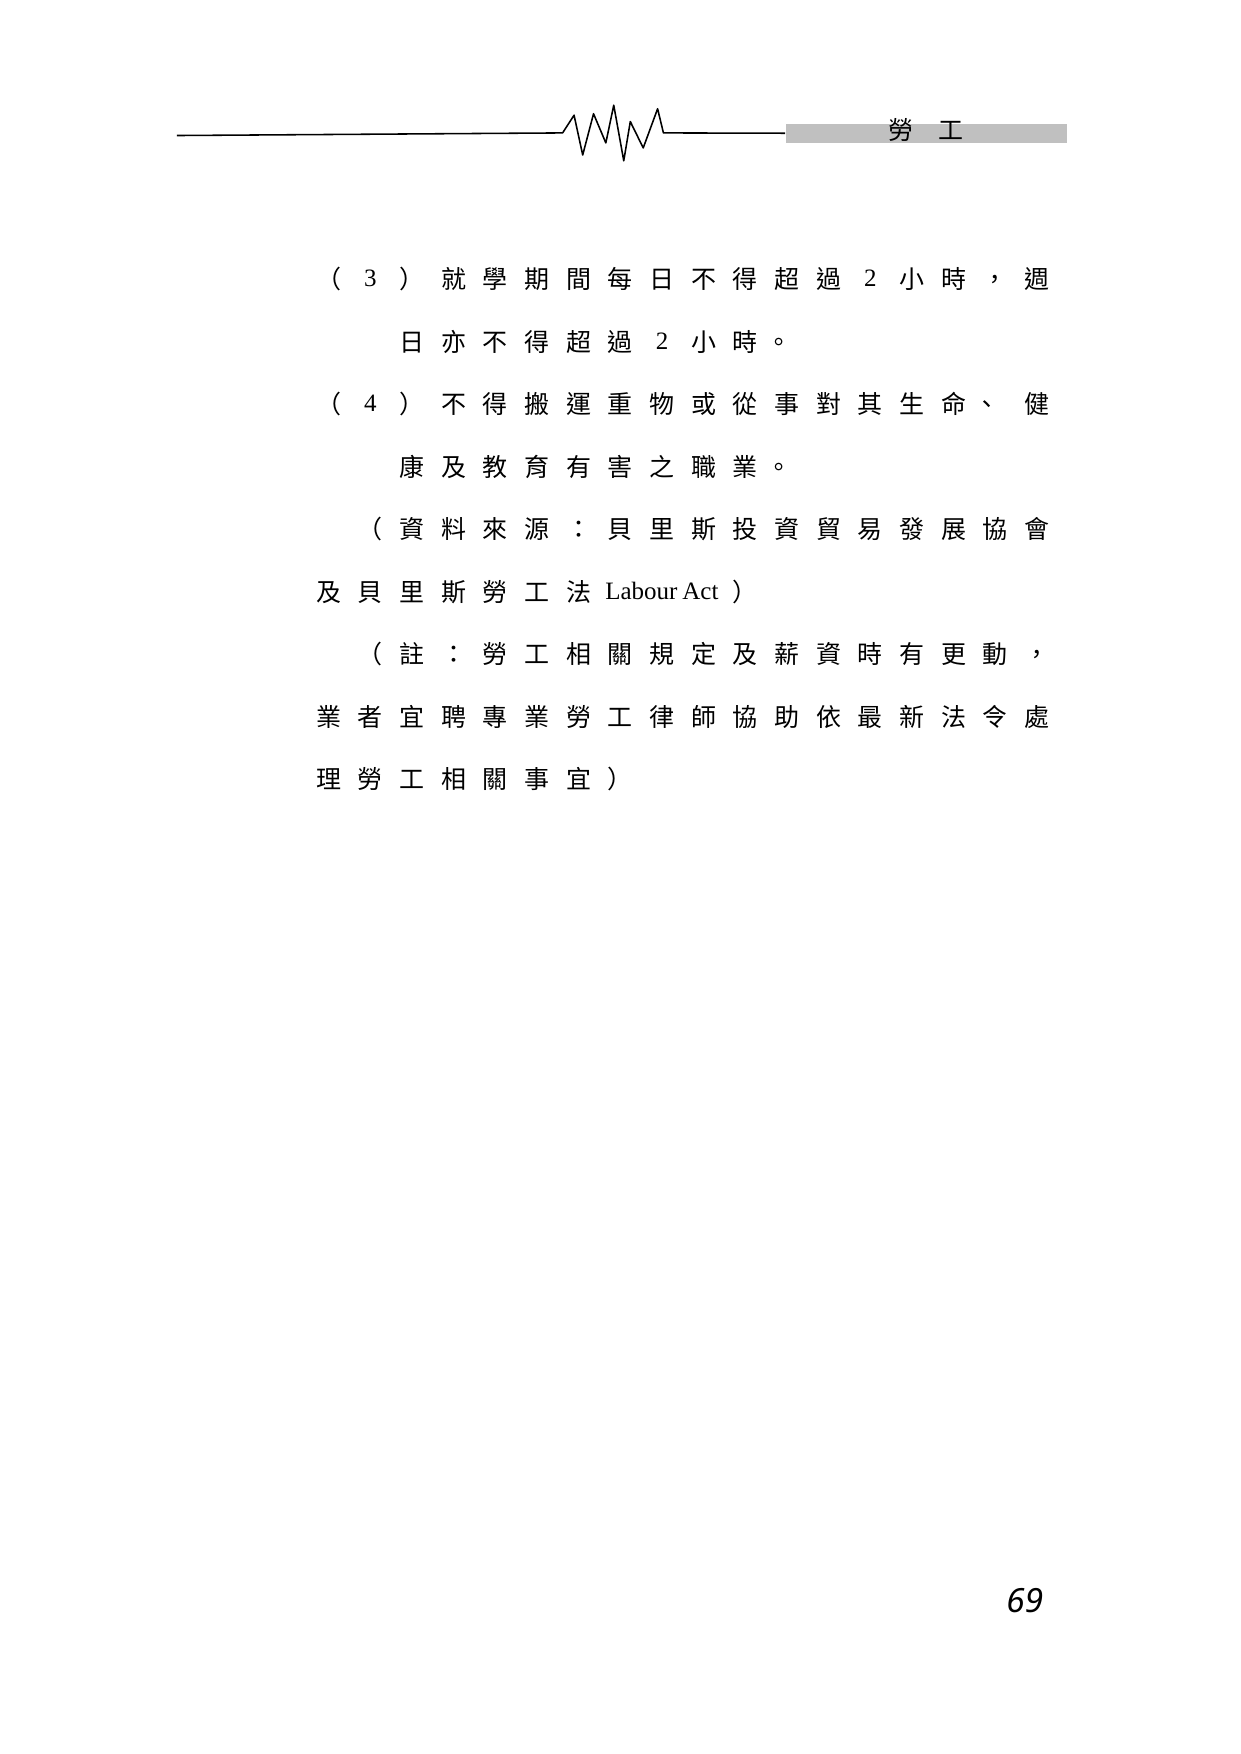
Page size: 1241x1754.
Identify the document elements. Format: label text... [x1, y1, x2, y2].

text （4）不得搬運重物或從事對其生命、健康及教育有害之職業。 [306, 361, 1058, 486]
text （3）就學期間每日不得超過2小時，週日亦不得超過2小時。 [306, 236, 1058, 361]
text （註：勞工相關規定及薪資時有更動，業者宜聘專業勞工律師協助依最新法令處理勞工相關事宜） [281, 611, 1058, 799]
text （資料來源：貝里斯投資貿易發展協會及貝里斯勞工法Labour Act） [281, 486, 1058, 611]
